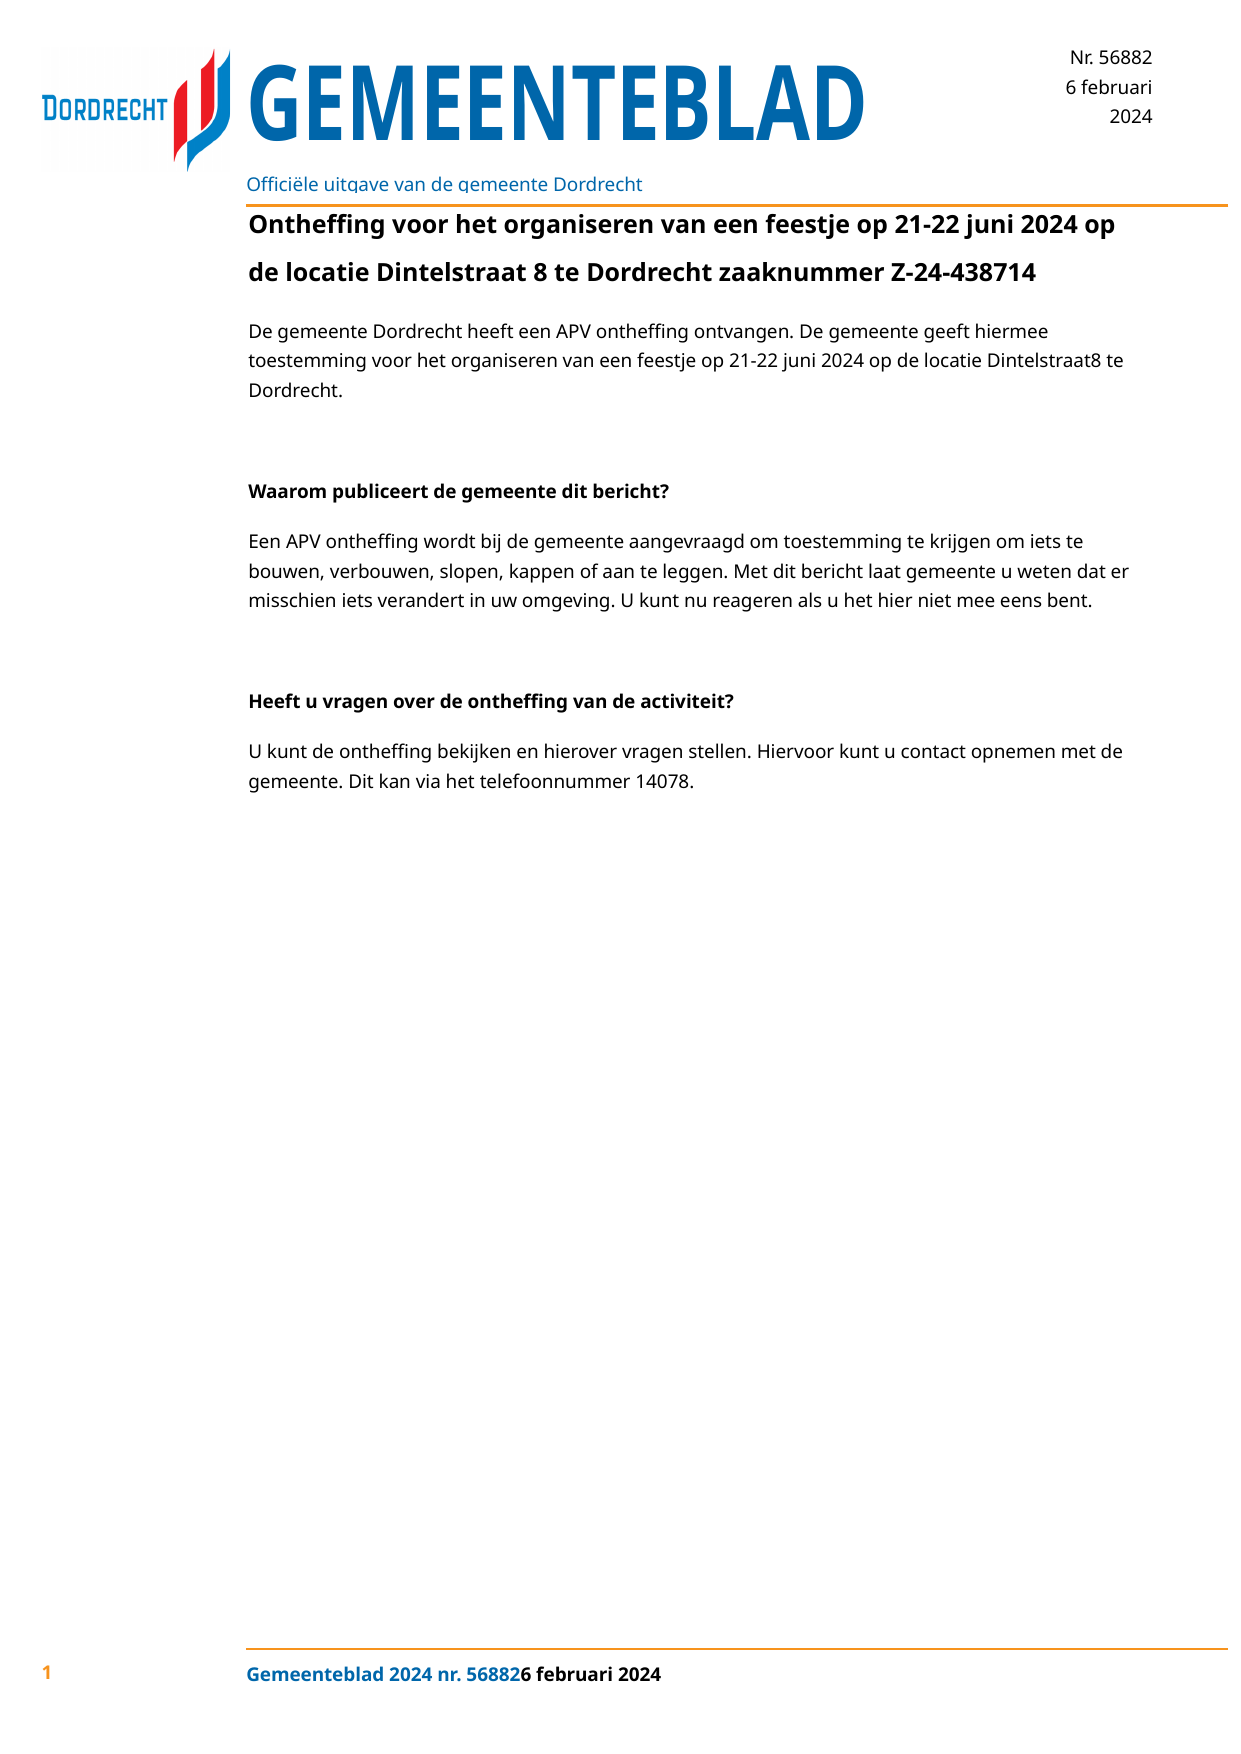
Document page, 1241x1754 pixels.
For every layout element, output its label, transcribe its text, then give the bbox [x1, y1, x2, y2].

picture [41, 47, 231, 172]
text U kunt de ontheffing bekijken en hierover vragen stellen. Hiervoor kunt u contact opnemen met de gemeente. Dit kan via het telefoonnummer 14078. [248, 739, 1152, 794]
text Heeft u vragen over de ontheffing van de activiteit? [248, 688, 1152, 714]
text De gemeente Dordrecht heeft een APV ontheffing ontvangen. De gemeente geeft hiermee toestemming voor het organiseren van een feestje op 21-22 juni 2024 op de locatie Dintelstraat8 te Dordrecht. [248, 318, 1152, 403]
text Een APV ontheffing wordt bij de gemeente aangevraagd om toestemming te krijgen om iets te bouwen, verbouwen, slopen, kappen of aan te leggen. Met dit bericht laat gemeente u weten dat er misschien iets verandert in uw omgeving. U kunt nu reageren als u het hier niet mee eens bent. [248, 528, 1152, 613]
text Ontheffing voor het organiseren van een feestje op 21-22 juni 2024 op de locatie Dintelstraat 8 te Dordrecht zaaknummer Z-24-438714 [248, 207, 1152, 288]
text Waarom publiceert de gemeente dit bericht? [248, 478, 1152, 504]
